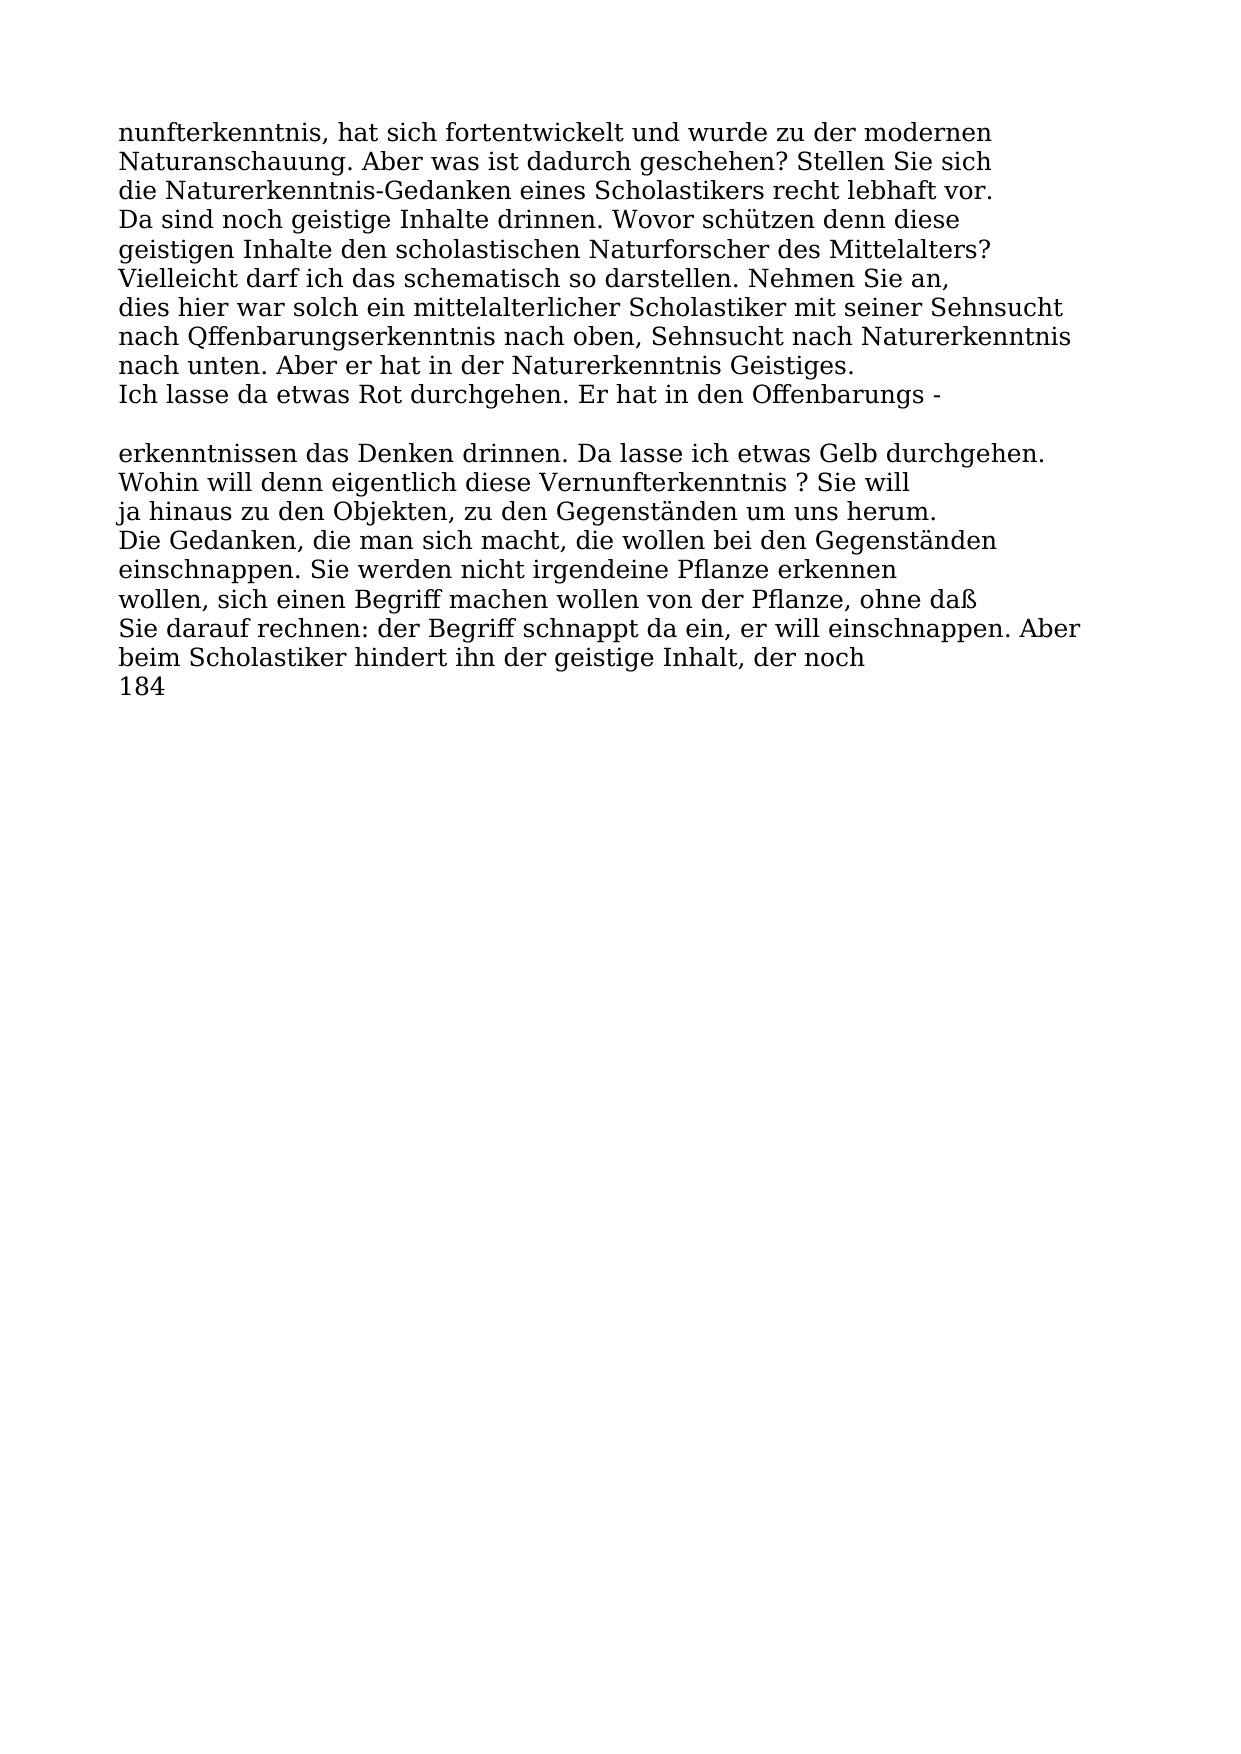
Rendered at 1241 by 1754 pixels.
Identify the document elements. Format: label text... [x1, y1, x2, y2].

text Sie darauf rechnen: der Begriff schnappt da ein, er will einschnappen. Aber beim Scholastiker hindert ihn der geistige Inhalt, der noch [118, 614, 1122, 672]
text Vielleicht darf ich das schematisch so darstellen. Nehmen Sie an, [118, 264, 1122, 293]
text dies hier war solch ein mittelalterlicher Scholastiker mit seiner Sehnsucht nach Qffenbarungserkenntnis nach oben, Sehnsucht nach Naturerkenntnis nach unten. Aber er hat in der Naturerkenntnis Geistiges. [118, 293, 1122, 381]
text Ich lasse da etwas Rot durchgehen. Er hat in den Offenbarungs - [118, 381, 1122, 410]
text 184 [118, 672, 1122, 701]
text ja hinaus zu den Objekten, zu den Gegenständen um uns herum. [118, 497, 1122, 526]
text die Naturerkenntnis-Gedanken eines Scholastikers recht lebhaft vor. [118, 176, 1122, 206]
text nunfterkenntnis, hat sich fortentwickelt und wurde zu der modernen [118, 118, 1122, 147]
text Die Gedanken, die man sich macht, die wollen bei den Gegenständen einschnappen. Sie werden nicht irgendeine Pflanze erkennen [118, 526, 1122, 585]
text Da sind noch geistige Inhalte drinnen. Wovor schützen denn diese [118, 206, 1122, 235]
text Naturanschauung. Aber was ist dadurch geschehen? Stellen Sie sich [118, 147, 1122, 176]
text wollen, sich einen Begriff machen wollen von der Pflanze, ohne daß [118, 585, 1122, 614]
text geistigen Inhalte den scholastischen Naturforscher des Mittelalters? [118, 235, 1122, 264]
text erkenntnissen das Denken drinnen. Da lasse ich etwas Gelb durchgehen. Wohin will denn eigentlich diese Vernunfterkenntnis ? Sie will [118, 439, 1122, 497]
